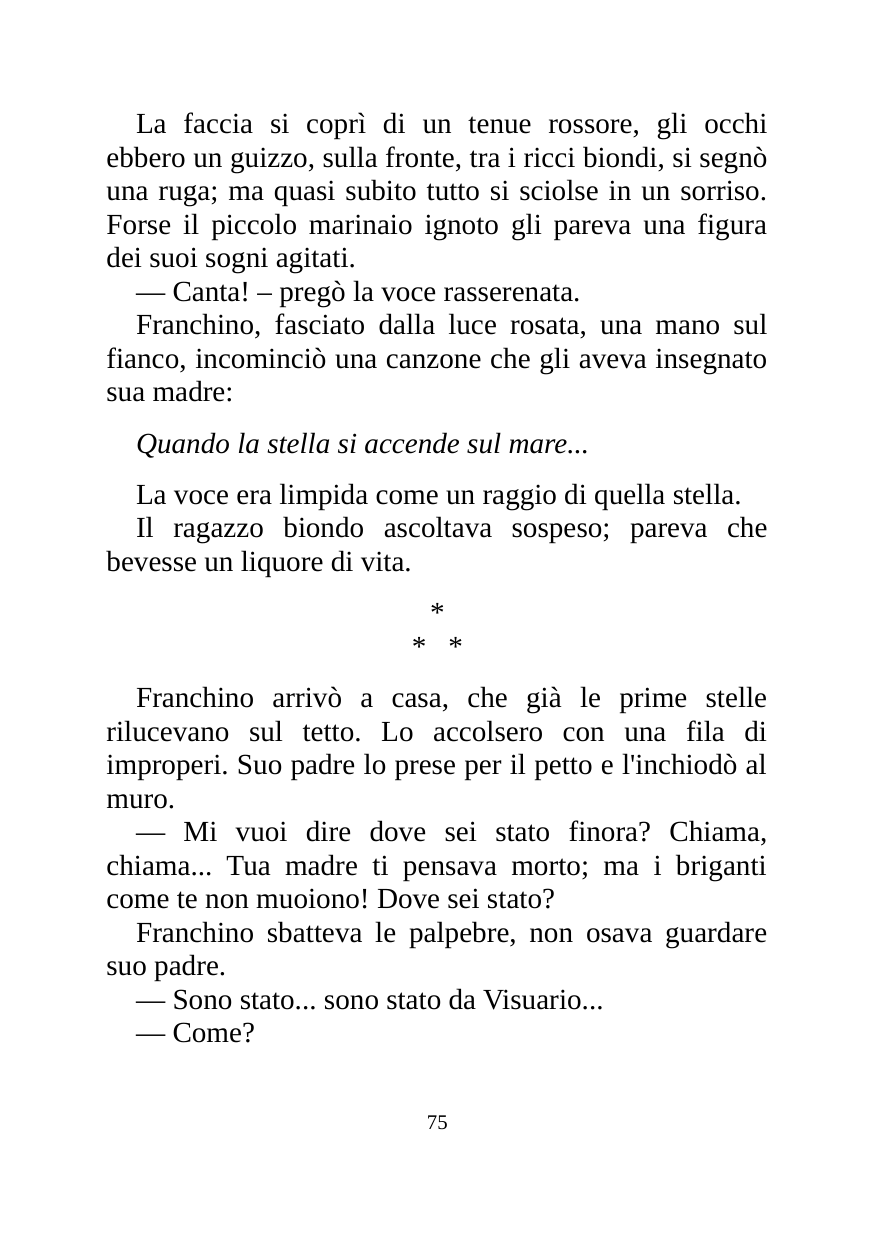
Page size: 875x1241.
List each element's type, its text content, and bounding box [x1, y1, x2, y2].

text Franchino arrivò a casa, che già le prime stelle rilucevano sul tetto. Lo accolsero con una fila di improperi. Suo padre lo prese per il petto e l'inchiodò al muro. [106, 680, 768, 814]
text Il ragazzo biondo ascoltava sospeso; pareva che bevesse un liquore di vita. [106, 511, 768, 578]
text * * * [106, 595, 768, 662]
text — Sono stato... sono stato da Visuario... [106, 982, 768, 1016]
text Franchino sbatteva le palpebre, non osava guardare suo padre. [106, 915, 768, 982]
text Quando la stella si accende sul mare... [106, 426, 768, 459]
text La voce era limpida come un raggio di quella stella. [106, 477, 768, 511]
text — Canta! – pregò la voce rasserenata. [106, 274, 768, 307]
text Franchino, fasciato dalla luce rosata, una mano sul fianco, incominciò una canzone che gli aveva insegnato sua madre: [106, 307, 768, 408]
text La faccia si coprì di un tenue rossore, gli occhi ebbero un guizzo, sulla fronte, tra i ricci biondi, si segnò una ruga; ma quasi subito tutto si sciolse in un sorriso. Forse il piccolo marinaio ignoto gli pareva una figura dei suoi sogni agitati. [106, 106, 768, 274]
text — Mi vuoi dire dove sei stato finora? Chiama, chiama... Tua madre ti pensava morto; ma i briganti come te non muoiono! Dove sei stato? [106, 814, 768, 915]
text — Come? [106, 1016, 768, 1049]
